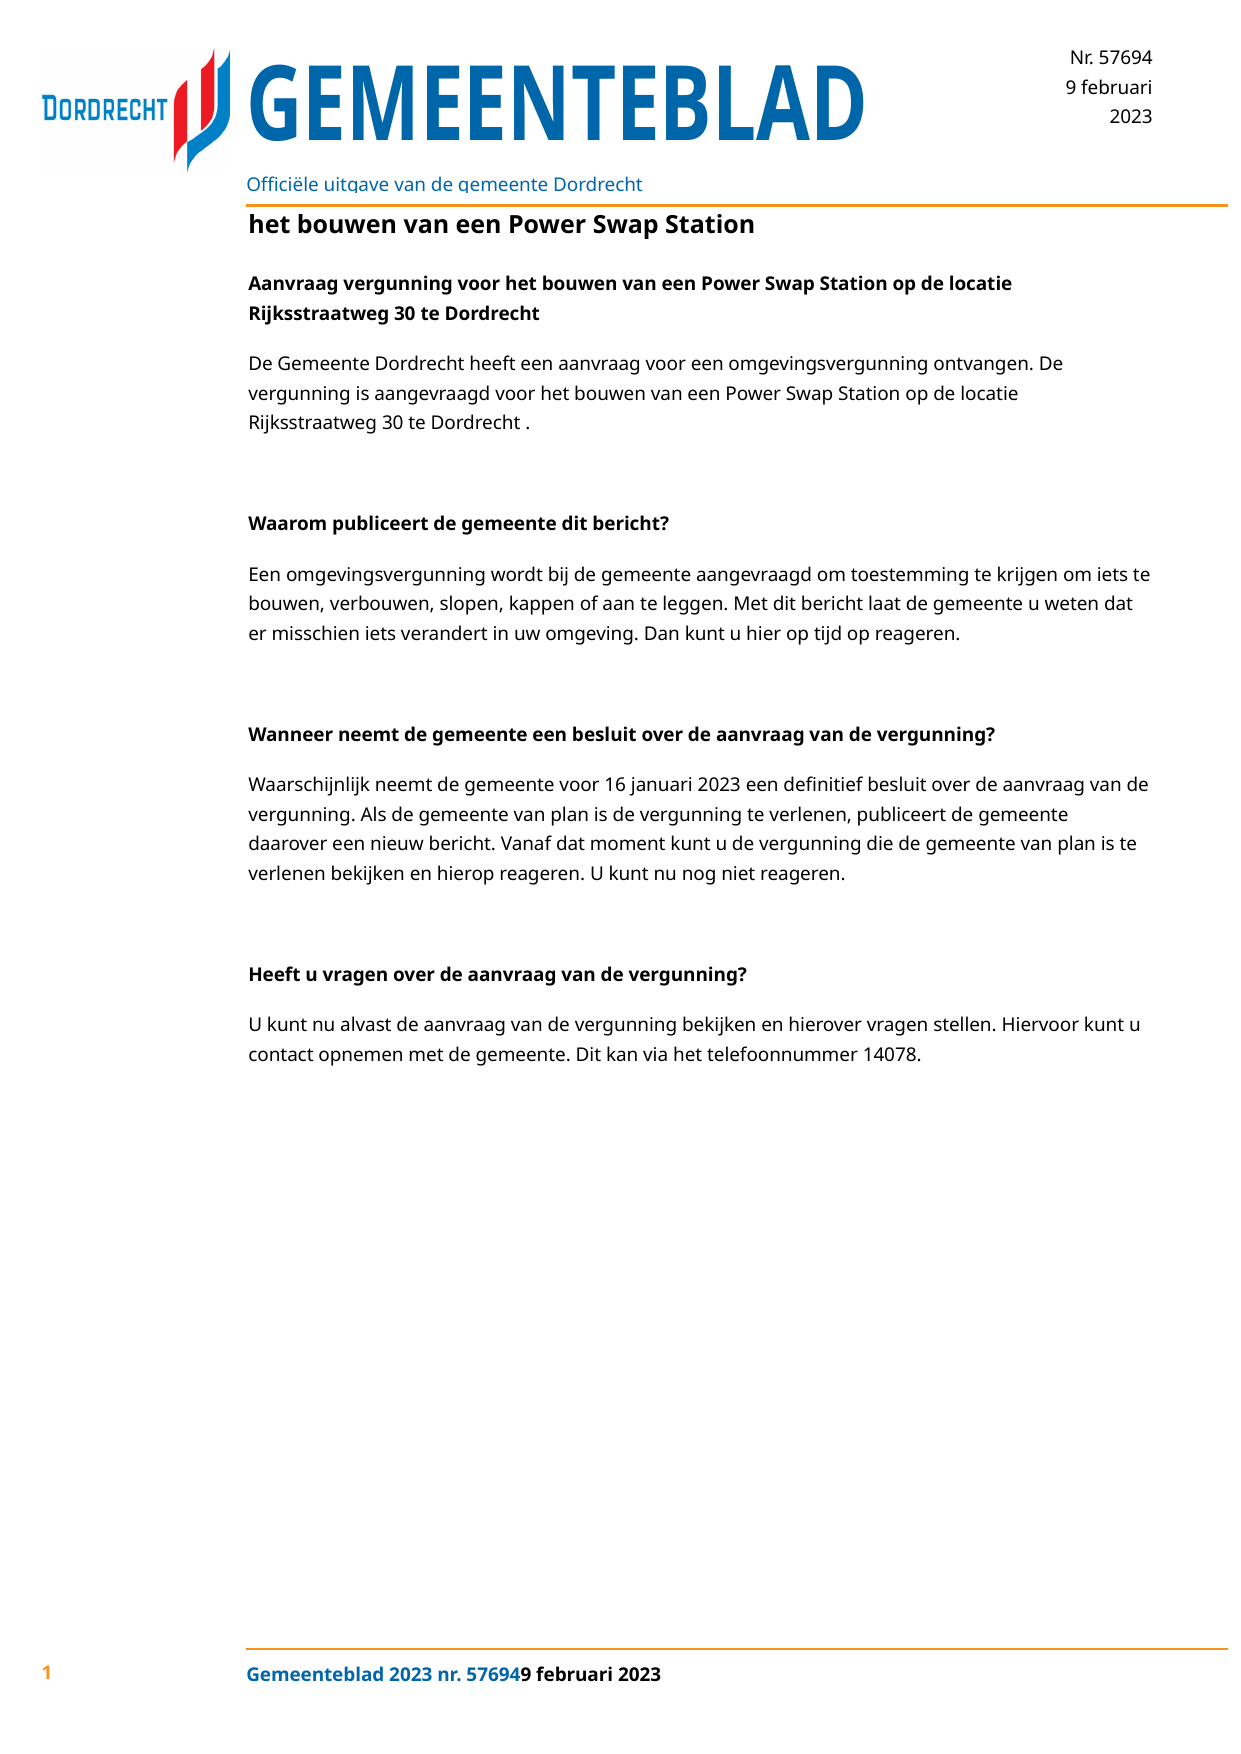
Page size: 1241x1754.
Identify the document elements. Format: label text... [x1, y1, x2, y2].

text het bouwen van een Power Swap Station [248, 207, 1152, 241]
text De Gemeente Dordrecht heeft een aanvraag voor een omgevingsvergunning ontvangen. De vergunning is aangevraagd voor het bouwen van een Power Swap Station op de locatie Rijksstraatweg 30 te Dordrecht . [248, 350, 1152, 435]
text U kunt nu alvast de aanvraag van de vergunning bekijken en hierover vragen stellen. Hiervoor kunt u contact opnemen met de gemeente. Dit kan via het telefoonnummer 14078. [248, 1011, 1152, 1066]
text Waarschijnlijk neemt de gemeente voor 16 januari 2023 een definitief besluit over de aanvraag van de vergunning. Als de gemeente van plan is de vergunning te verlenen, publiceert de gemeente daarover een nieuw bericht. Vanaf dat moment kunt u de vergunning die de gemeente van plan is te verlenen bekijken en hierop reageren. U kunt nu nog niet reageren. [248, 771, 1152, 886]
text Aanvraag vergunning voor het bouwen van een Power Swap Station op de locatie Rijksstraatweg 30 te Dordrecht [248, 270, 1152, 326]
text Wanneer neemt de gemeente een besluit over de aanvraag van de vergunning? [248, 721, 1152, 746]
picture [41, 47, 231, 172]
text Heeft u vragen over de aanvraag van de vergunning? [248, 961, 1152, 986]
text Een omgevingsvergunning wordt bij de gemeente aangevraagd om toestemming te krijgen om iets te bouwen, verbouwen, slopen, kappen of aan te leggen. Met dit bericht laat de gemeente u weten dat er misschien iets verandert in uw omgeving. Dan kunt u hier op tijd op reageren. [248, 561, 1152, 646]
text Waarom publiceert de gemeente dit bericht? [248, 510, 1152, 536]
